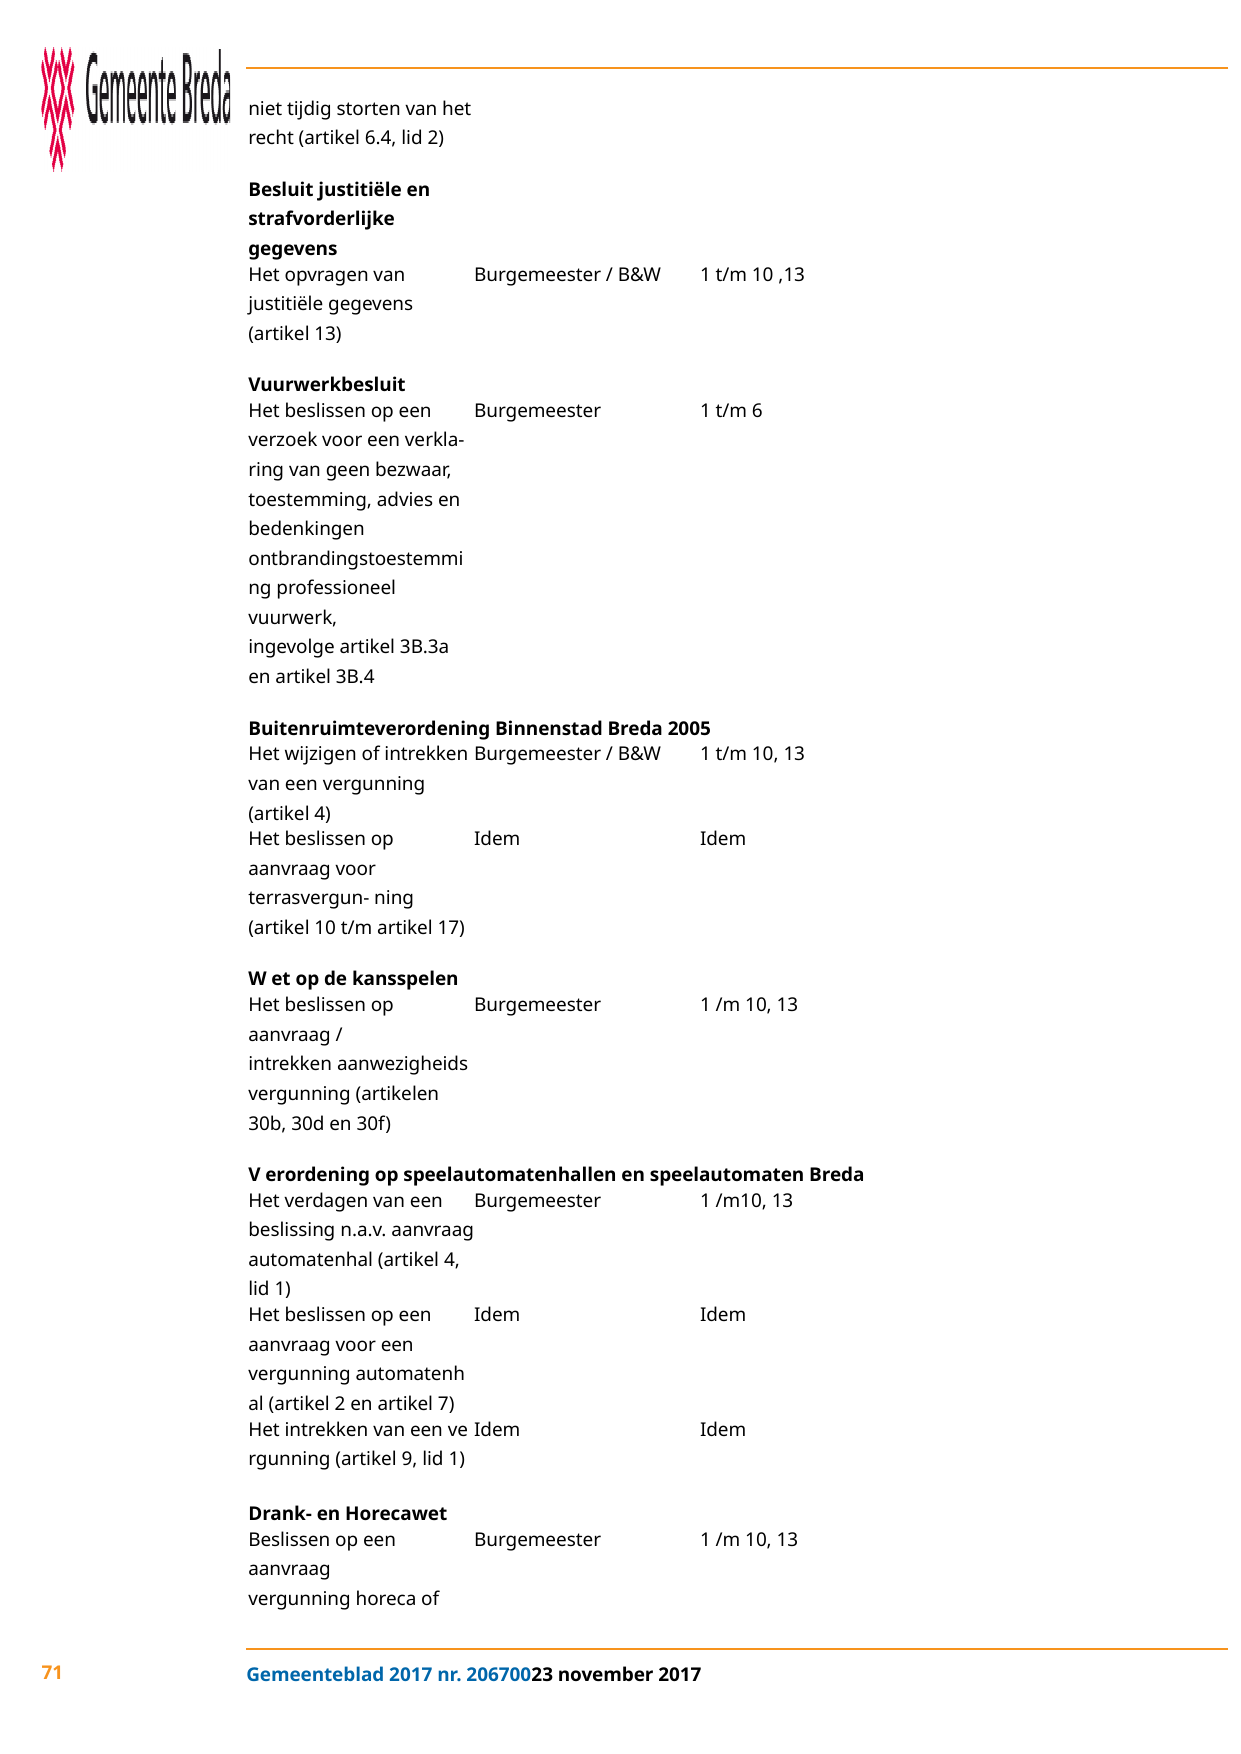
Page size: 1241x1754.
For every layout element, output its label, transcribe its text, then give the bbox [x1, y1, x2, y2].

table_cell [926, 1301, 1152, 1416]
table_cell Burgemeester [474, 991, 700, 1135]
table_cell [474, 176, 700, 261]
table_cell Het verdagen van een beslissing n.a.v. aanvraag automatenhal (artikel 4, lid 1) [248, 1187, 474, 1301]
table_cell [700, 966, 926, 991]
table_cell Het beslissen op een verzoek voor een verkla- ring van geen bezwaar, toestemming, advies en bedenkingen ontbrandingstoestemming professioneel vuurwerk, ingevolge artikel 3B.3a en artikel 3B.4 [248, 397, 474, 689]
table_cell [248, 1135, 474, 1161]
table_header [474, 1500, 700, 1526]
table_cell Burgemeester / B&W [474, 261, 700, 346]
table_cell Idem [474, 1416, 700, 1471]
table_cell [926, 1526, 1152, 1611]
table_cell 1 /m10, 13 [700, 1187, 926, 1301]
table_cell 1 t/m 10, 13 [700, 741, 926, 825]
table_cell [474, 1471, 700, 1497]
table_cell [700, 371, 926, 397]
table_cell [926, 991, 1152, 1135]
table_cell 1 /m 10, 13 [700, 991, 926, 1135]
table_cell Vuurwerkbesluit [248, 371, 474, 397]
table_cell [474, 371, 700, 397]
table_cell [700, 95, 926, 150]
table_cell [474, 150, 700, 176]
table_cell Idem [474, 1301, 700, 1416]
table_cell Idem [700, 1416, 926, 1471]
table_cell [474, 1135, 700, 1161]
table_cell 1 t/m 10 ,13 [700, 261, 926, 346]
table_cell Het opvragen van justitiële gegevens (artikel 13) [248, 261, 474, 346]
table_cell [700, 689, 926, 715]
table_cell Het beslissen op een aanvraag voor een vergunning automatenhal (artikel 2 en artikel 7) [248, 1301, 474, 1416]
table_cell [926, 397, 1152, 689]
table_cell [926, 1416, 1152, 1471]
table_cell [700, 1135, 926, 1161]
table_cell Besluit justitiële en strafvorderlijke gegevens [248, 176, 474, 261]
table_cell [926, 689, 1152, 715]
table_cell [700, 346, 926, 371]
table_cell Idem [700, 825, 926, 940]
table_cell [248, 150, 474, 176]
table_cell [700, 150, 926, 176]
table_cell Idem [474, 825, 700, 940]
table_cell [474, 95, 700, 150]
table_cell [248, 940, 474, 966]
table_cell [926, 825, 1152, 940]
table_cell Buitenruimteverordening Binnenstad Breda 2005 [248, 715, 1152, 741]
picture [41, 47, 231, 172]
table_cell Beslissen op een aanvraag vergunning horeca of [248, 1526, 474, 1611]
table_cell [926, 261, 1152, 346]
table_cell W et op de kansspelen [248, 966, 474, 991]
table_cell [474, 689, 700, 715]
table_cell [926, 1471, 1152, 1497]
table_cell [474, 966, 700, 991]
table_cell [248, 689, 474, 715]
table_cell Burgemeester / B&W [474, 741, 700, 825]
table_cell Idem [700, 1301, 926, 1416]
table_cell Het wijzigen of intrekken van een vergunning (artikel 4) [248, 741, 474, 825]
table_header [926, 1500, 1152, 1526]
table_cell [926, 966, 1152, 991]
table_cell [248, 1471, 474, 1497]
table_cell [474, 346, 700, 371]
table_cell [700, 1471, 926, 1497]
table_cell [926, 371, 1152, 397]
table_cell V erordening op speelautomatenhallen en speelautomaten Breda [248, 1161, 1152, 1187]
table_cell 1 /m 10, 13 [700, 1526, 926, 1611]
table_cell [926, 95, 1152, 150]
table_cell [926, 346, 1152, 371]
table_cell Het intrekken van een vergunning (artikel 9, lid 1) [248, 1416, 474, 1471]
table_cell [700, 940, 926, 966]
table_cell [474, 940, 700, 966]
table_cell Burgemeester [474, 397, 700, 689]
table_cell Het beslissen op aanvraag voor terrasvergun- ning (artikel 10 t/m artikel 17) [248, 825, 474, 940]
table_cell Burgemeester [474, 1526, 700, 1611]
table_header [700, 1500, 926, 1526]
table_cell [926, 1187, 1152, 1301]
table_cell 1 t/m 6 [700, 397, 926, 689]
table_cell Het beslissen op aanvraag / intrekken aanwezigheidsvergunning (artikelen 30b, 30d en 30f) [248, 991, 474, 1135]
table_cell [248, 346, 474, 371]
table_cell [926, 940, 1152, 966]
table_cell [926, 741, 1152, 825]
table_header Drank- en Horecawet [248, 1500, 474, 1526]
table_cell [926, 150, 1152, 176]
table_cell Burgemeester [474, 1187, 700, 1301]
table_cell [700, 176, 926, 261]
table_cell niet tijdig storten van het recht (artikel 6.4, lid 2) [248, 95, 474, 150]
table_cell [926, 1135, 1152, 1161]
table_cell [926, 176, 1152, 261]
